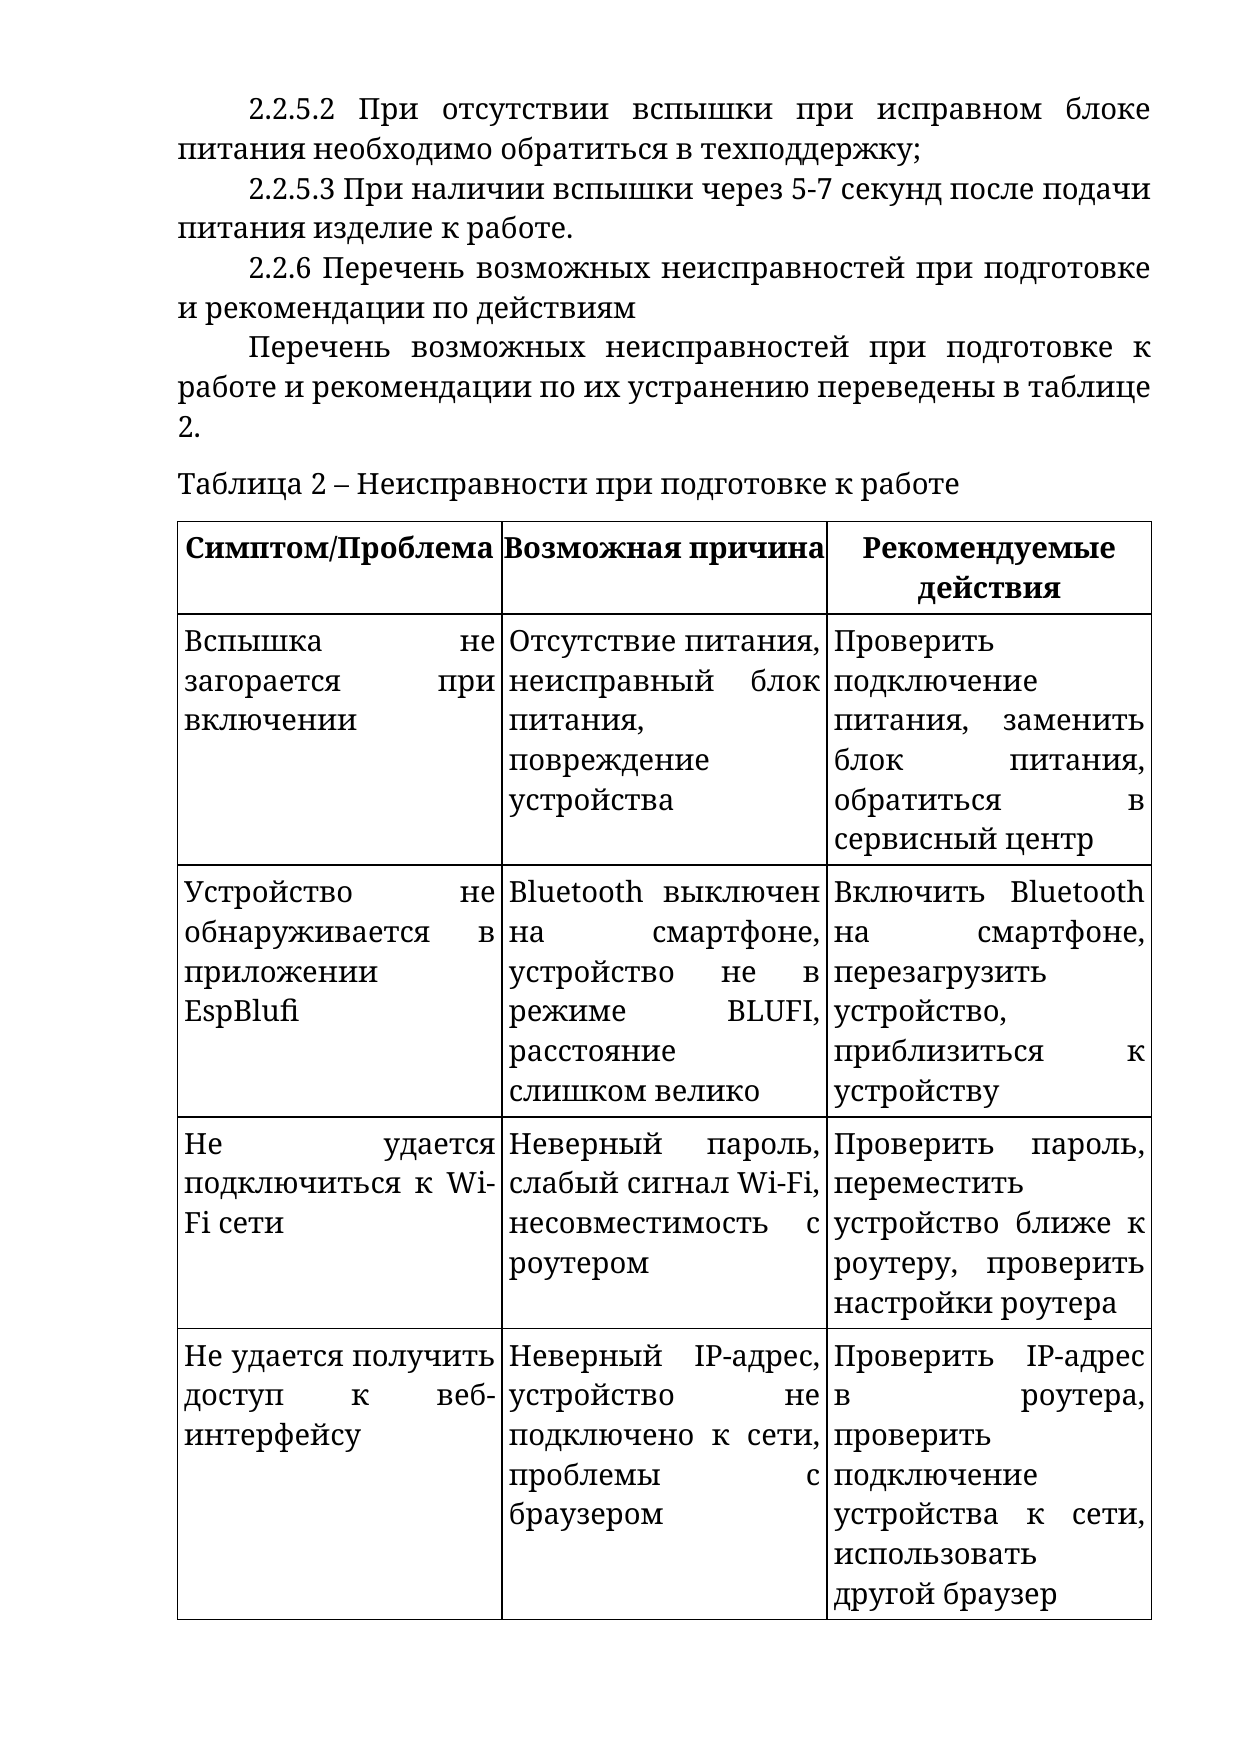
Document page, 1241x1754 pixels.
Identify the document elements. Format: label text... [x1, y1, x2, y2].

table_cell Проверить пароль, переместить устройство ближе к роутеру, проверить настройки роутера [828, 1118, 1151, 1328]
text Перечень возможных неисправностей при подготовке к работе и рекомендации по их устранению переведены в таблице 2. [177, 327, 1152, 446]
table_cell Включить Bluetooth на смартфоне, перезагрузить устройство, приблизиться к устройству [828, 866, 1151, 1116]
text 2.2.6 Перечень возможных неисправностей при подготовке и рекомендации по действиям [177, 247, 1152, 327]
table_header Возможная причина [503, 522, 826, 613]
table_cell Неверный IP-адрес, устройство не подключено к сети, проблемы с браузером [503, 1329, 826, 1619]
title Таблица 2 – Неисправности при подготовке к работе [177, 463, 1152, 503]
table_cell Не удается получить доступ к веб-интерфейсу [178, 1329, 501, 1619]
table_cell Проверить подключение питания, заменить блок питания, обратиться в сервисный центр [828, 615, 1151, 864]
table_cell Отсутствие питания, неисправный блок питания, повреждение устройства [503, 615, 826, 864]
table_cell Вспышка не загорается при включении [178, 615, 501, 864]
table_cell Устройство не обнаруживается в приложении EspBlufi [178, 866, 501, 1116]
table_cell Неверный пароль, слабый сигнал Wi-Fi, несовместимость с роутером [503, 1118, 826, 1328]
text 2.2.5.3 При наличии вспышки через 5-7 секунд после подачи питания изделие к работе. [177, 168, 1152, 247]
table_header Симптом/Проблема [178, 522, 501, 613]
table_cell Проверить IP-адрес в роутера, проверить подключение устройства к сети, использовать другой браузер [828, 1329, 1151, 1619]
table_cell Bluetooth выключен на смартфоне, устройство не в режиме BLUFI, расстояние слишком велико [503, 866, 826, 1116]
text 2.2.5.2 При отсутствии вспышки при исправном блоке питания необходимо обратиться в техподдержку; [177, 88, 1152, 168]
table_header Рекомендуемые действия [828, 522, 1151, 613]
table_cell Не удается подключиться к Wi-Fi сети [178, 1118, 501, 1328]
